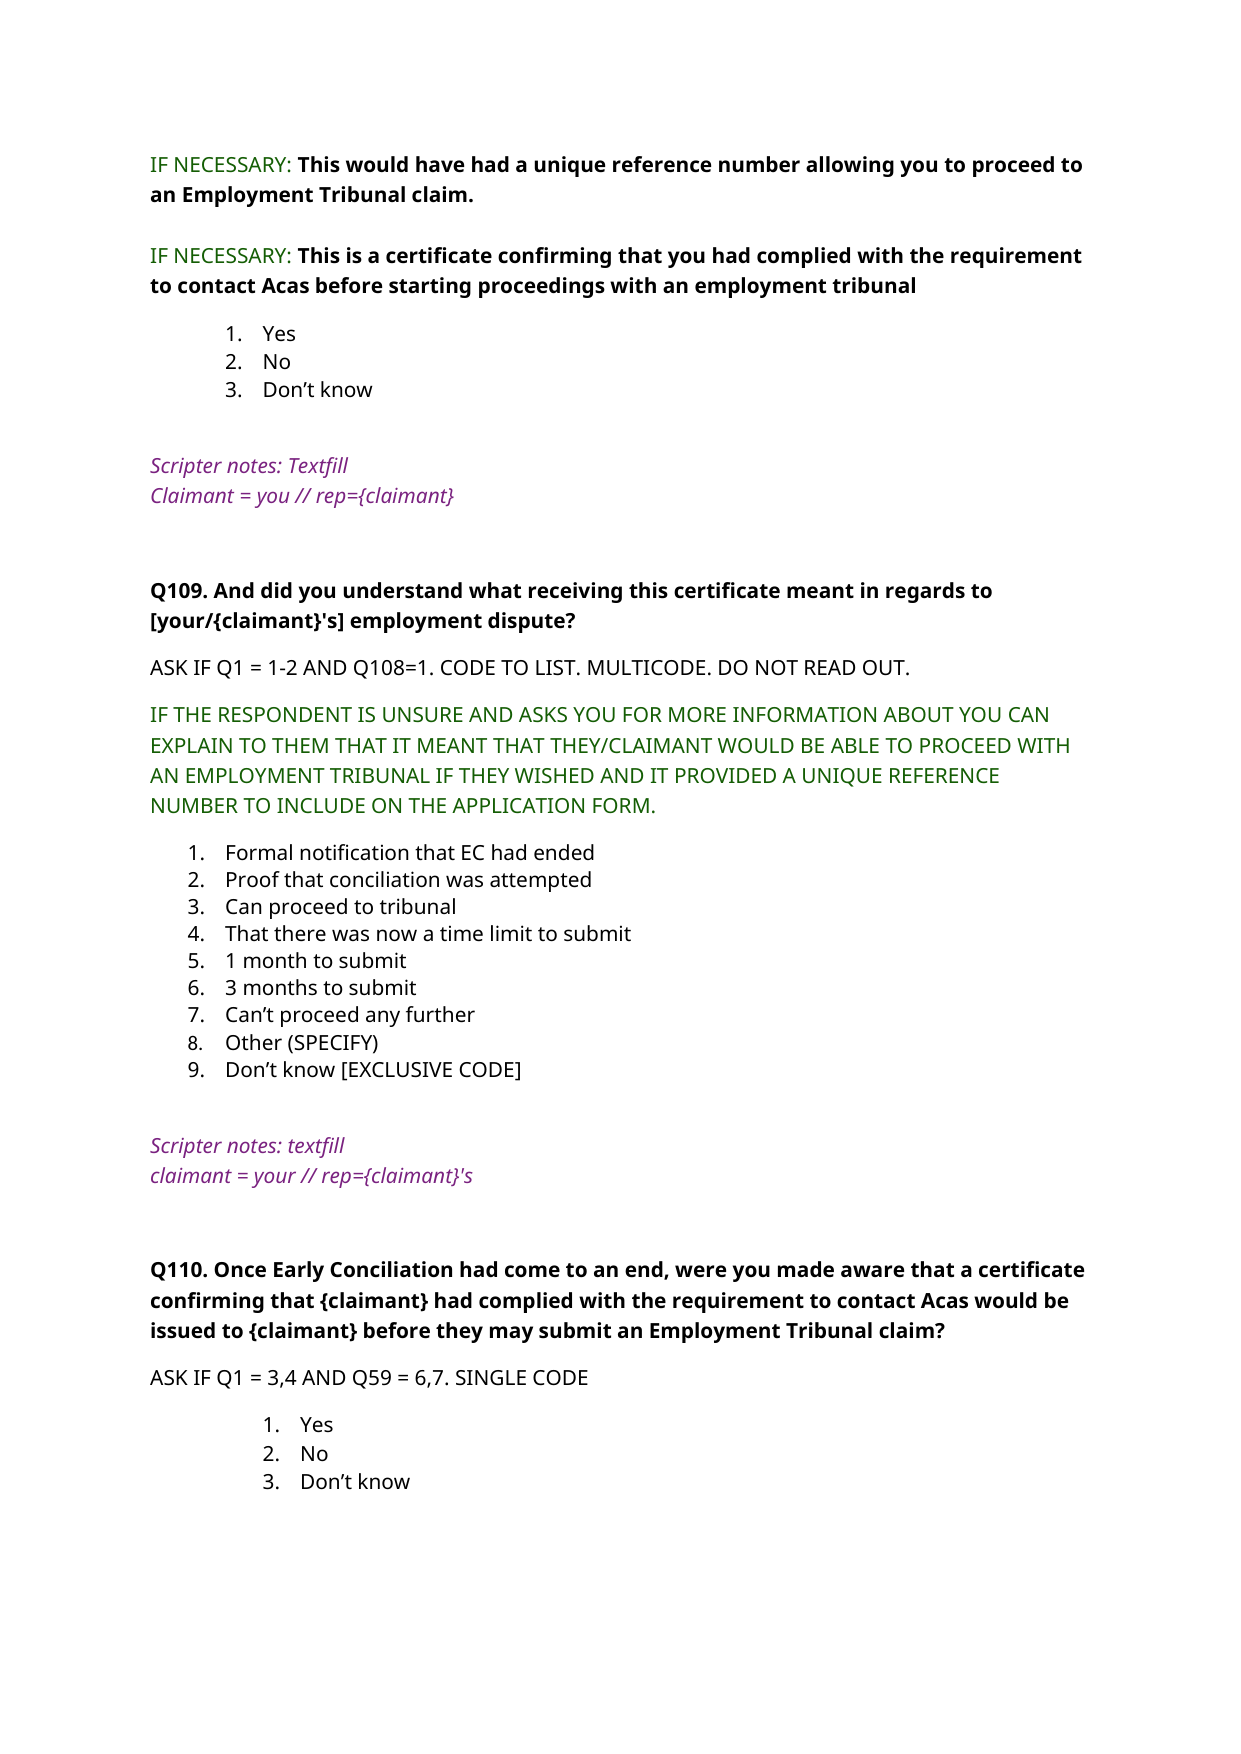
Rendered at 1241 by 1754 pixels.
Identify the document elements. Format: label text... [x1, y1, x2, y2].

text ASK IF Q1 = 3,4 AND Q59 = 6,7. SINGLE CODE [150, 1363, 1090, 1392]
list That there was now a time limit to submit [187, 920, 1090, 947]
list Yes [262, 1410, 1090, 1439]
list Other (SPECIFY) [187, 1028, 1090, 1055]
list Formal notification that EC had ended [187, 839, 1090, 866]
text Scripter notes: Textfill Claimant = you // rep={claimant} [150, 451, 1090, 510]
text IF NECESSARY: This would have had a unique reference number allowing you to proceed to an Employment Tribunal claim. IF NECESSARY: This is a certificate confirming that you had complied with the requirement to contact Acas before starting proceedings with an employment tribunal [150, 150, 1090, 300]
list No [262, 1439, 1090, 1467]
text IF THE RESPONDENT IS UNSURE AND ASKS YOU FOR MORE INFORMATION ABOUT YOU CAN EXPLAIN TO THEM THAT IT MEANT THAT THEY/CLAIMANT WOULD BE ABLE TO PROCEED WITH AN EMPLOYMENT TRIBUNAL IF THEY WISHED AND IT PROVIDED A UNIQUE REFERENCE NUMBER TO INCLUDE ON THE APPLICATION FORM. [150, 700, 1090, 820]
list Proof that conciliation was attempted [187, 866, 1090, 893]
list Yes [225, 319, 1090, 347]
list Don’t know [225, 376, 1090, 404]
list 1 month to submit [187, 947, 1090, 974]
list Can proceed to tribunal [187, 893, 1090, 920]
text Scripter notes: textfill claimant = your // rep={claimant}'s [150, 1131, 1090, 1190]
list Don’t know [262, 1467, 1090, 1496]
list Don’t know [EXCLUSIVE CODE] [187, 1055, 1090, 1084]
text Q109. And did you understand what receiving this certificate meant in regards to [your/{claimant}'s] employment dispute? [150, 576, 1090, 634]
list No [225, 347, 1090, 376]
text Q110. Once Early Conciliation had come to an end, were you made aware that a certificate confirming that {claimant} had complied with the requirement to contact Acas would be issued to {claimant} before they may submit an Employment Tribunal claim? [150, 1255, 1090, 1345]
list Can’t proceed any further [187, 1001, 1090, 1028]
list 3 months to submit [187, 974, 1090, 1001]
text ASK IF Q1 = 1-2 AND Q108=1. CODE TO LIST. MULTICODE. DO NOT READ OUT. [150, 653, 1090, 682]
